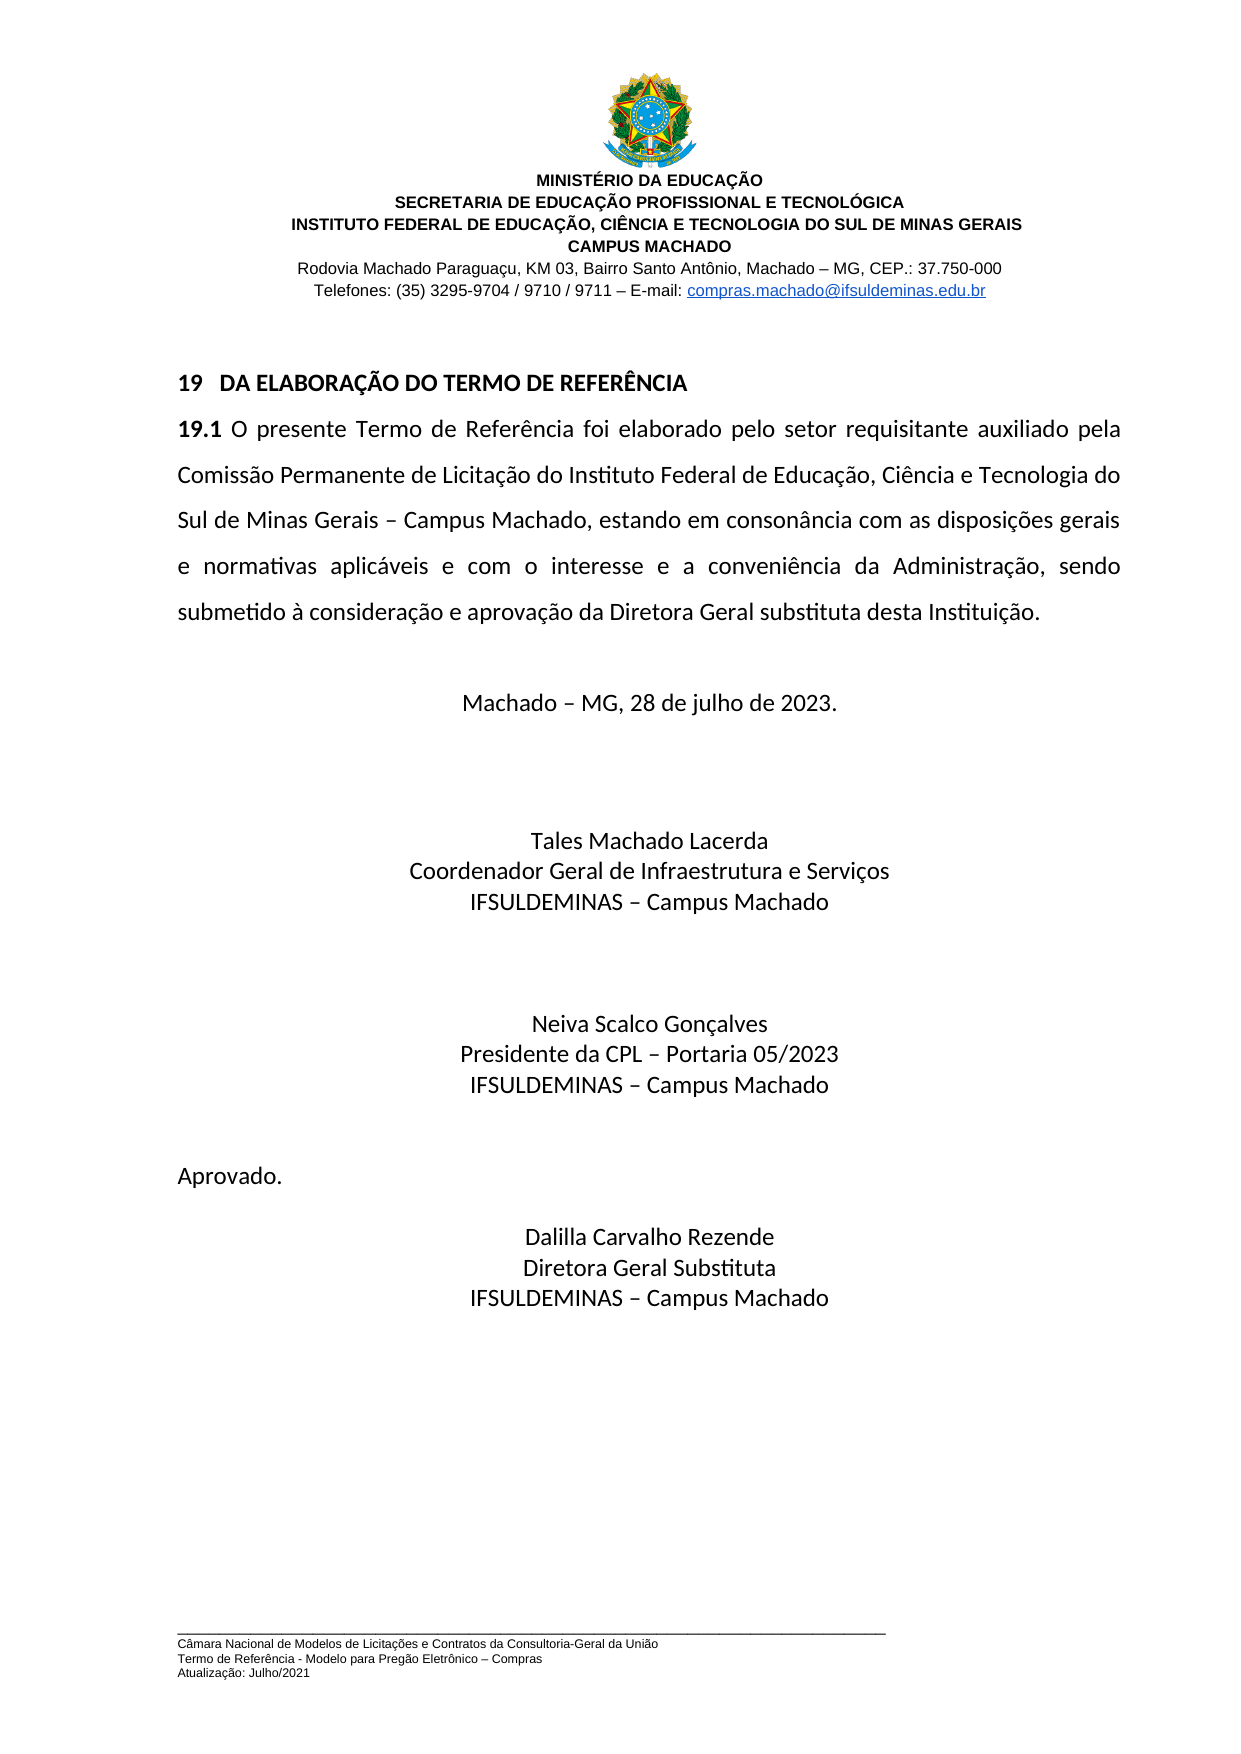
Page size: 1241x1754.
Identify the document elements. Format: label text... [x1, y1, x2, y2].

text IFSULDEMINAS – Campus Machado [177, 886, 1122, 916]
picture [603, 73, 697, 168]
text Dalilla Carvalho Rezende [177, 1222, 1122, 1252]
picture [669, 149, 680, 155]
text 19 DA ELABORAÇÃO DO TERMO DE REFERÊNCIA [177, 367, 1122, 398]
text Presidente da CPL – Portaria 05/2023 [177, 1038, 1122, 1069]
text Diretora Geral Substituta [177, 1252, 1122, 1283]
text Tales Machado Lacerda [177, 825, 1122, 855]
text Aprovado. [177, 1161, 1122, 1191]
text 19.1 O presente Termo de Referência foi elaborado pelo setor requisitante auxiliado pela Comissão Permanente de Licitação do Instituto Federal de Educação, Ciência e Tecnologia do Sul de Minas Gerais – Campus Machado, estando em consonância com as disposições gerais e normativas aplicáveis e com o interesse e a conveniência da Administração, sendo submetido à consideração e aprovação da Diretora Geral substituta desta Instituição. [177, 413, 1122, 627]
text Neiva Scalco Gonçalves [177, 1008, 1122, 1038]
text Machado – MG, 28 de julho de 2023. [177, 688, 1122, 718]
text IFSULDEMINAS – Campus Machado [177, 1069, 1122, 1099]
text IFSULDEMINAS – Campus Machado [177, 1283, 1122, 1313]
picture [643, 163, 658, 168]
text Coordenador Geral de Infraestrutura e Serviços [177, 855, 1122, 886]
